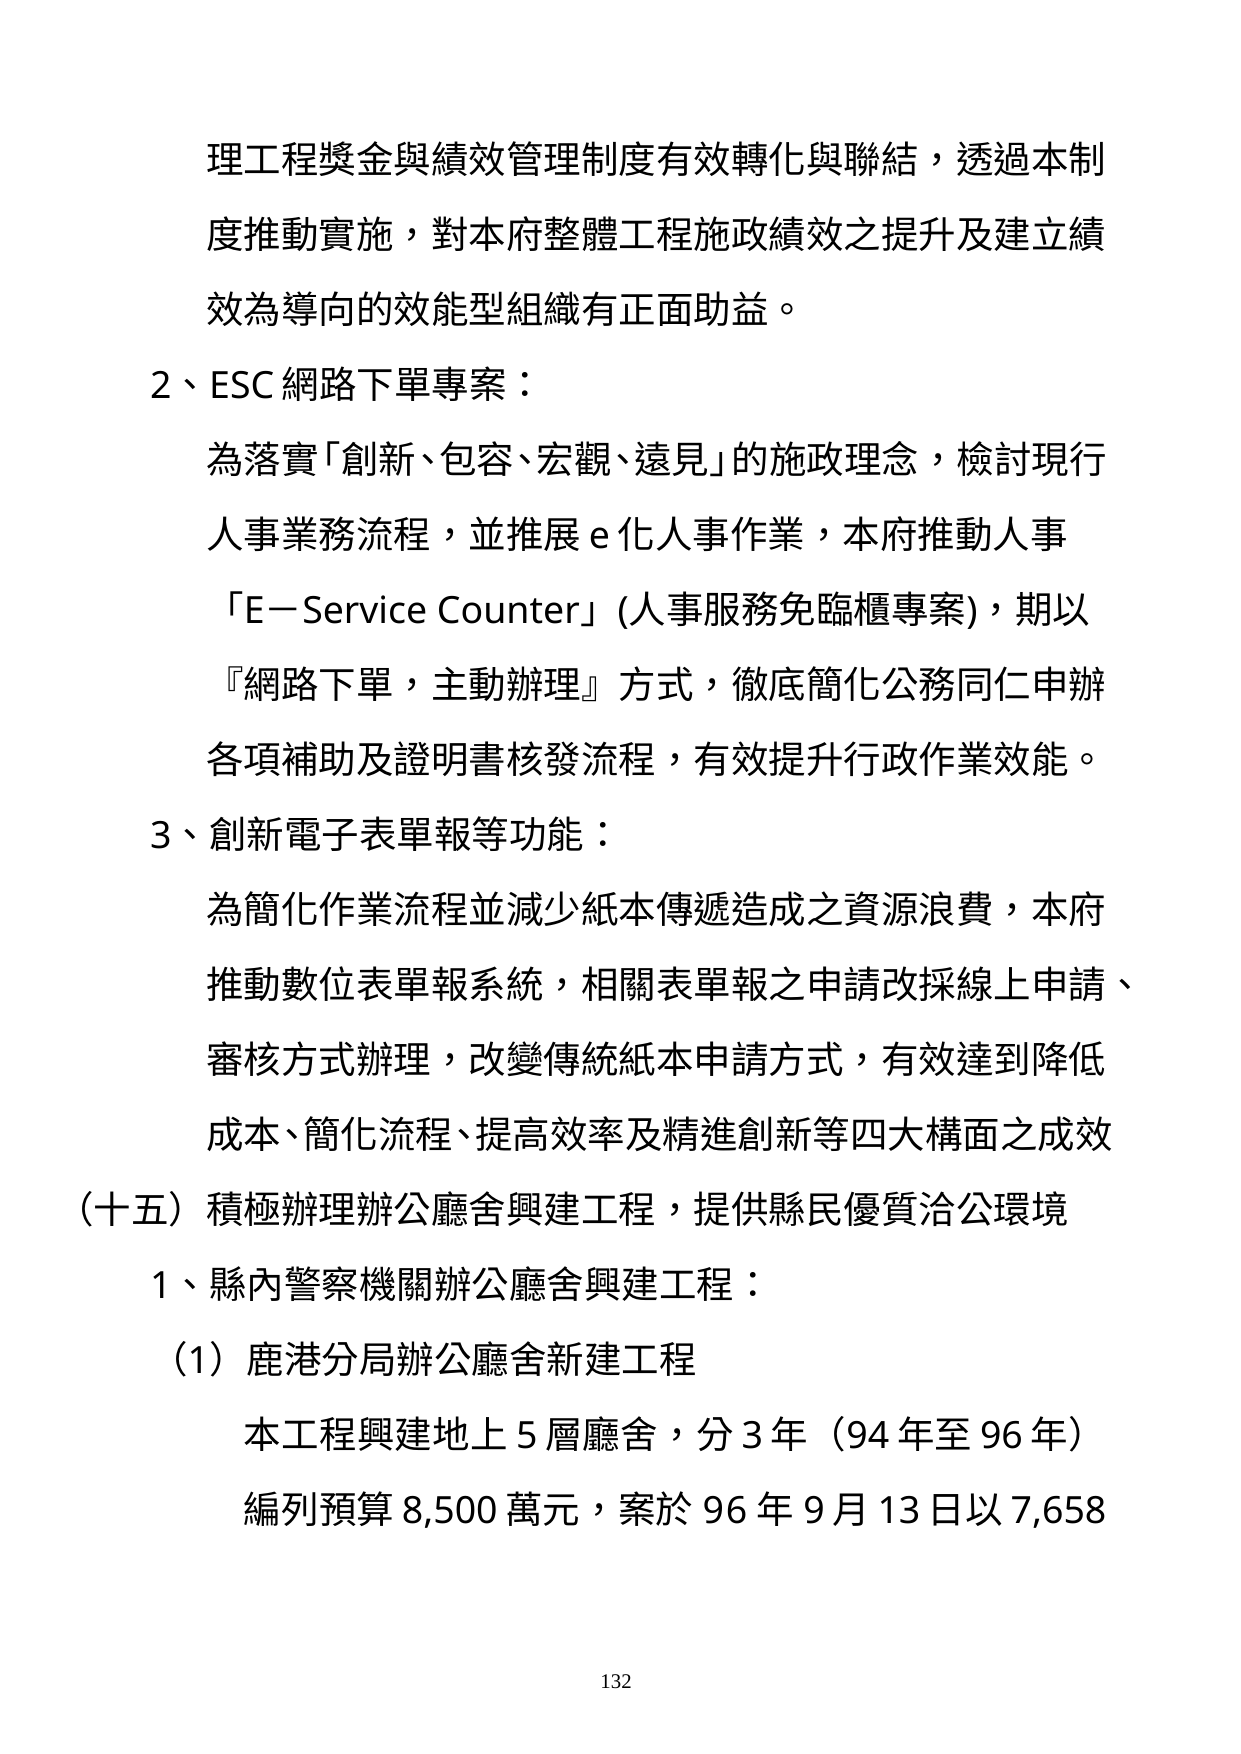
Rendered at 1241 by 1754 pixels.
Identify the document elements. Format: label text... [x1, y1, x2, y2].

text 1、縣內警察機關辦公廳舍興建工程： [150, 1245, 1106, 1320]
text 本工程興建地上5層廳舍，分3年（94年至96年）編列預算8,500萬元，案於96年9月13日以7,658 [244, 1395, 1106, 1545]
text 為落實「創新、包容、宏觀、遠見」的施政理念，檢討現行人事業務流程，並推展e化人事作業，本府推動人事「E－Service Counter」(人事服務免臨櫃專案)，期以『網路下單，主動辦理』方式，徹底簡化公務同仁申辦各項補助及證明書核發流程，有效提升行政作業效能。 [206, 420, 1106, 795]
text 為簡化作業流程並減少紙本傳遞造成之資源浪費，本府推動數位表單報系統，相關表單報之申請改採線上申請、審核方式辦理，改變傳統紙本申請方式，有效達到降低成本、簡化流程、提高效率及精進創新等四大構面之成效。 [206, 870, 1106, 1170]
text 理工程獎金與績效管理制度有效轉化與聯結，透過本制度推動實施，對本府整體工程施政績效之提升及建立績效為導向的效能型組織有正面助益。 [206, 120, 1106, 345]
text （十五）積極辦理辦公廳舍興建工程，提供縣民優質洽公環境 [56, 1170, 1106, 1245]
text （1）鹿港分局辦公廳舍新建工程 [150, 1320, 1106, 1395]
text 2、ESC網路下單專案： [150, 345, 1106, 420]
text 3、創新電子表單報等功能： [150, 795, 1106, 870]
